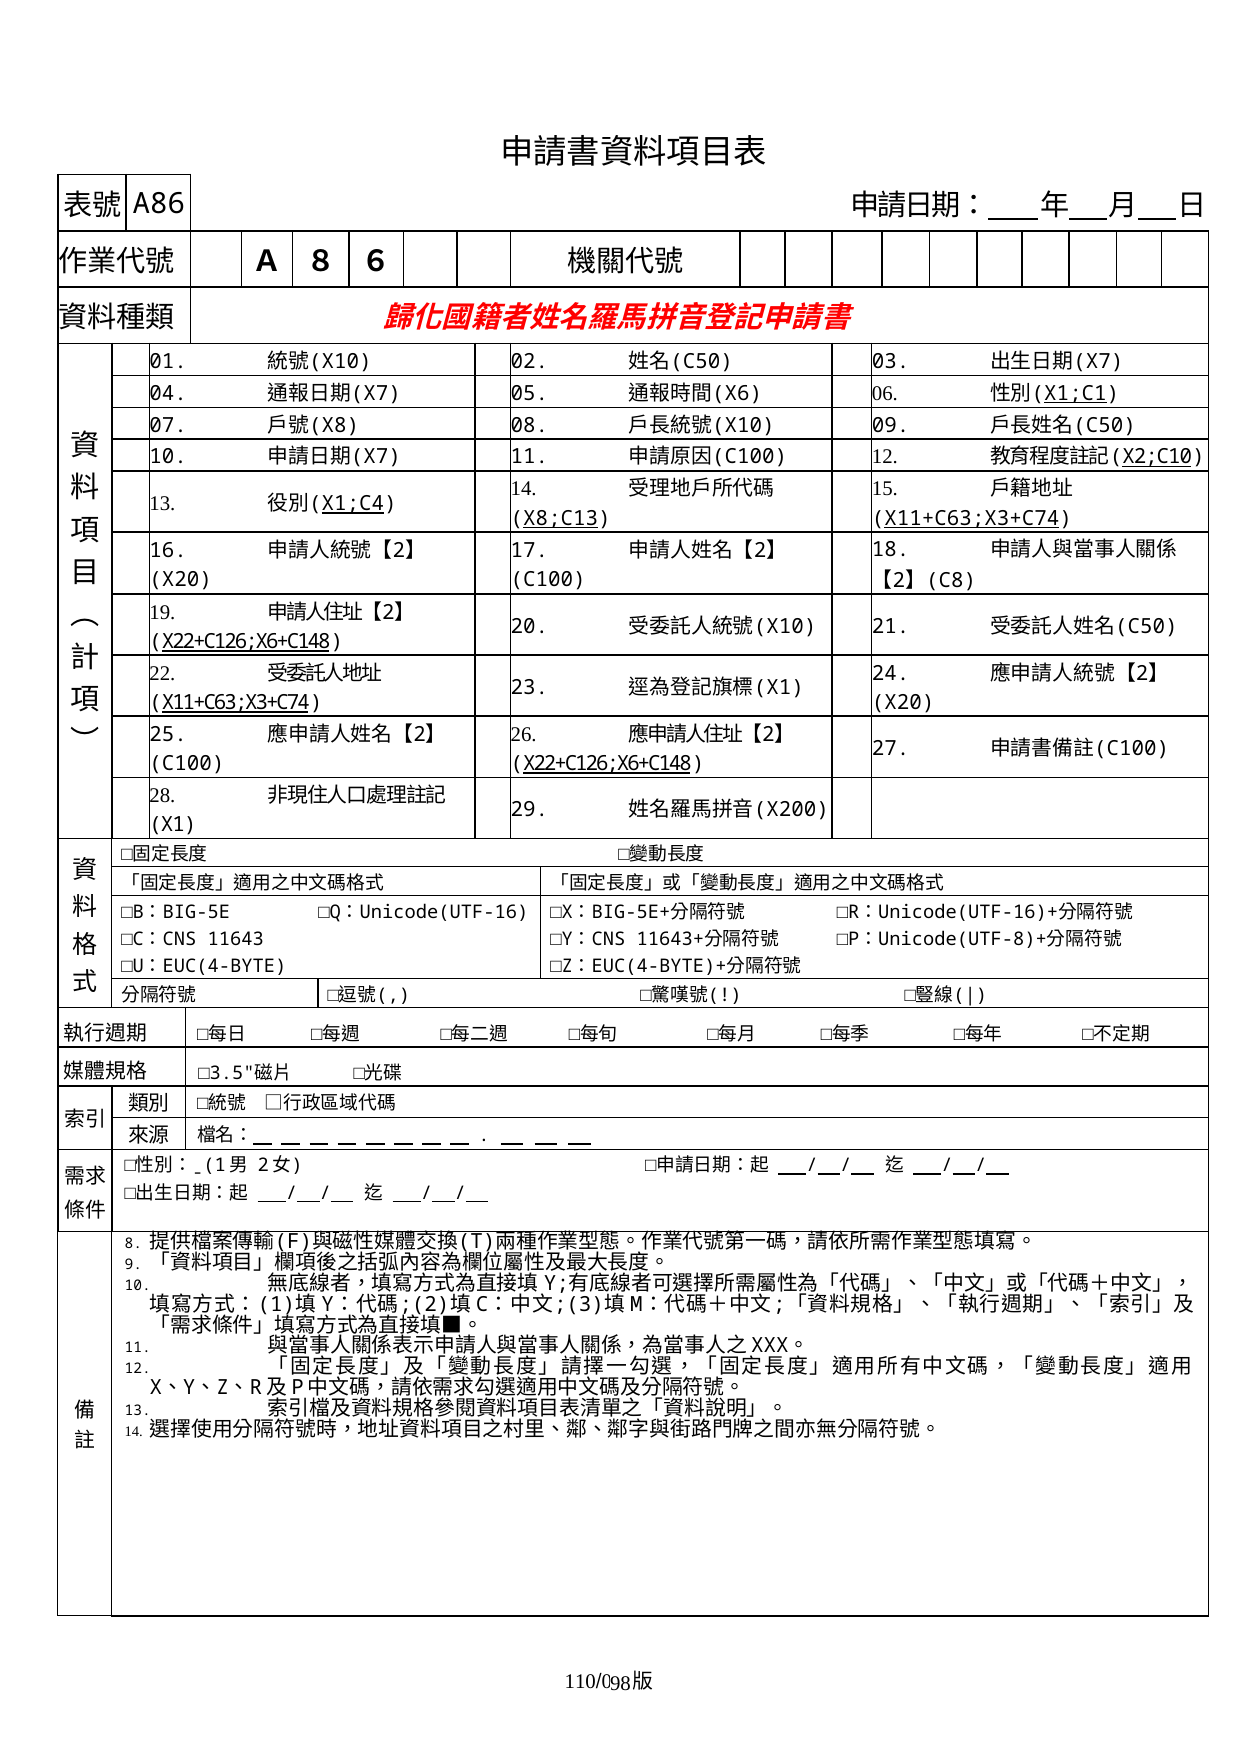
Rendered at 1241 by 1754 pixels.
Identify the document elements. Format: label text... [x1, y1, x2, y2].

table_cell □變動長度 [609, 839, 1208, 866]
table_cell [113, 778, 149, 837]
table_cell 索引 [59, 1087, 111, 1148]
table_cell [1023, 232, 1068, 286]
table_cell 應申請人住址【2】(X22+C126;X6+C148) [511, 717, 831, 776]
table_cell □每月 [695, 1008, 821, 1046]
table_cell □性別：ˍ(1男 2女) □出生日期：起 / / 迄 / / [113, 1150, 645, 1231]
table_cell 媒體規格 [59, 1048, 185, 1085]
table_cell [476, 778, 510, 837]
table_cell □每二週 [440, 1008, 569, 1046]
table_cell [786, 232, 831, 286]
table_cell [113, 533, 149, 593]
table_cell [1117, 232, 1161, 286]
table_cell 戶長姓名(C50) [872, 408, 1208, 438]
table_cell [476, 344, 510, 374]
table_cell [113, 440, 149, 470]
table_cell 檔名： . [186, 1118, 1208, 1148]
table_cell 非現住人口處理註記 (X1) [150, 778, 474, 837]
table_cell [113, 408, 149, 438]
table_cell [191, 232, 241, 286]
table_cell 資料格式 [59, 839, 111, 1007]
table_cell □申請日期：起 / / 迄 / / [645, 1150, 1208, 1231]
table_cell 申請日期(X7) [150, 440, 474, 470]
table_cell [476, 533, 510, 593]
table_cell [113, 472, 149, 531]
table_cell 受委託人姓名(C50) [872, 595, 1208, 654]
table_cell [833, 778, 871, 837]
table_cell [833, 376, 871, 406]
table_cell 備註 [58, 1232, 111, 1615]
table_cell 受委託人統號(X10) [511, 595, 831, 654]
table_cell 通報時間(X6) [511, 376, 831, 406]
table_cell [833, 440, 871, 470]
table_cell □每週 [311, 1008, 440, 1046]
table_cell 出生日期(X7) [872, 344, 1208, 374]
table_cell 姓名(C50) [511, 344, 831, 374]
table_cell ６ [350, 232, 403, 286]
table_cell [978, 232, 1021, 286]
table_cell 戶長統號(X10) [511, 408, 831, 438]
table_cell □Q：Unicode(UTF-16) [318, 896, 540, 978]
table_cell [833, 408, 871, 438]
table_cell 役別(X1;C4) [150, 472, 474, 531]
table_cell [833, 344, 871, 374]
table_cell [476, 376, 510, 406]
table_cell [833, 656, 871, 715]
table_cell 受理地戶所代碼(X8;C13) [511, 472, 831, 531]
table_cell [883, 232, 929, 286]
table_cell 機關代號 [511, 232, 739, 286]
table_cell □逗號(,) [319, 979, 631, 1007]
table_cell 申請人與當事人關係【2】(C8) [872, 533, 1208, 593]
table_cell 應申請人姓名【2】(C100) [150, 717, 474, 776]
table_cell 資料種類 [59, 288, 190, 343]
table_cell [113, 376, 149, 406]
table_cell Ａ [242, 232, 292, 286]
table_cell [476, 472, 510, 531]
table_cell [1162, 232, 1208, 286]
table_cell [872, 778, 1208, 837]
table_cell □3.5"磁片 [186, 1048, 353, 1085]
table_cell [476, 408, 510, 438]
table_cell 性別(X1;C1) [872, 376, 1208, 406]
table_cell 表號 [59, 175, 125, 230]
table_cell 受委託人地址(X11+C63;X3+C74) [150, 656, 474, 715]
table_cell 類別 [113, 1087, 185, 1117]
table_cell [113, 656, 149, 715]
table_cell 歸化國籍者姓名羅馬拼音登記申請書 [191, 288, 1208, 343]
table_cell [113, 717, 149, 776]
table_cell □不定期 [1082, 1008, 1208, 1046]
table_cell [476, 595, 510, 654]
table_cell 應申請人統號【2】(X20) [872, 656, 1208, 715]
table_cell 申請原因(C100) [511, 440, 831, 470]
table_cell [833, 533, 871, 593]
table_cell [404, 232, 456, 286]
table_cell ８ [293, 232, 348, 286]
table_cell 統號(X10) [150, 344, 474, 374]
table_cell □每旬 [569, 1008, 694, 1046]
table_cell 資料項目︵計 項︶ [59, 344, 111, 837]
table_cell □X：BIG-5E+分隔符號 □Y：CNS 11643+分隔符號 □Z：EUC(4-BYTE)+分隔符號 [541, 896, 837, 978]
table_cell 姓名羅馬拼音(X200) [511, 778, 831, 837]
table_cell □每年 [954, 1008, 1082, 1046]
table_cell 來源 [113, 1118, 185, 1148]
table_cell [833, 595, 871, 654]
table_cell □驚嘆號(!) [631, 979, 895, 1007]
table_cell 通報日期(X7) [150, 376, 474, 406]
table_cell □B：BIG-5E □C：CNS 11643 □U：EUC(4-BYTE) [112, 896, 318, 978]
table_cell 需求條件 [59, 1150, 111, 1231]
table_cell [1046, 1048, 1208, 1085]
table_header 申請書資料項目表 [58, 88, 1208, 173]
table_cell [476, 717, 510, 776]
table_cell □R：Unicode(UTF-16)+分隔符號 □P：Unicode(UTF-8)+分隔符號 [837, 896, 1208, 978]
table_cell [833, 472, 871, 531]
table_cell 申請日期： 年 月 日 [191, 174, 1208, 230]
table_cell 逕為登記旗標(X1) [511, 656, 831, 715]
table_cell 執行週期 [59, 1008, 185, 1046]
table_cell [476, 656, 510, 715]
table_cell [741, 232, 784, 286]
table_cell 申請人姓名【2】(C100) [511, 533, 831, 593]
table_cell [833, 717, 871, 776]
table_cell □每日 [186, 1008, 311, 1046]
table_cell [930, 232, 976, 286]
table_cell [833, 232, 881, 286]
table_cell 提供檔案傳輸(F)與磁性媒體交換(T)兩種作業型態。作業代號第一碼，請依所需作業型態填寫。 「資料項目」欄項後之括弧內容為欄位屬性及最大長度。 無底線者，填寫方式為直接填Y;有底線者可選擇所需屬性為「代碼」、「中文」或「代碼＋中文」，填寫方式：(1)填Y：代碼;(2)填C：中文;(3)填M：代碼＋中文;「資料規格」、「執行週期」、「索引」及「需求條件」填寫方式為直接填■。 與當事人關係表示申請人與當事人關係，為當事人之XXX。 「固定長度」及「變動長度」請擇一勾選，「固定長度」適用所有中文碼，「變動長度」適用X、Y、Z、R及P中文碼，請依需求勾選適用中文碼及分隔符號。 索引檔及資料規格參閱資料項目表清單之「資料說明」。 選擇使用分隔符號時，地址資料項目之村里、鄰、鄰字與街路門牌之間亦無分隔符號。 [112, 1232, 1208, 1615]
table_cell [458, 232, 510, 286]
table_cell 作業代號 [59, 232, 190, 286]
table_cell 申請書備註(C100) [872, 717, 1208, 776]
table_cell 戶號(X8) [150, 408, 474, 438]
table_cell A86 [127, 175, 190, 230]
table_cell [719, 1048, 1046, 1085]
table_cell □光碟 [353, 1048, 719, 1085]
table_cell 戶籍地址(X11+C63;X3+C74) [872, 472, 1208, 531]
table_cell 分隔符號 [112, 979, 317, 1007]
table_cell 教育程度註記(X2;C10) [872, 440, 1208, 470]
table_cell [1070, 232, 1116, 286]
table_cell [113, 344, 149, 374]
table_cell □固定長度 [112, 839, 609, 866]
table_cell 「固定長度」適用之中文碼格式 [112, 867, 540, 895]
table_cell 申請人住址【2】(X22+C126;X6+C148) [150, 595, 474, 654]
table_cell [113, 595, 149, 654]
table_cell [476, 440, 510, 470]
table_cell □每季 [821, 1008, 954, 1046]
table_cell □豎線(|) [895, 979, 1208, 1007]
table_cell □統號 □行政區域代碼 [186, 1087, 1208, 1117]
table_cell 申請人統號【2】(X20) [150, 533, 474, 593]
table_cell 「固定長度」或「變動長度」適用之中文碼格式 [541, 867, 1208, 895]
